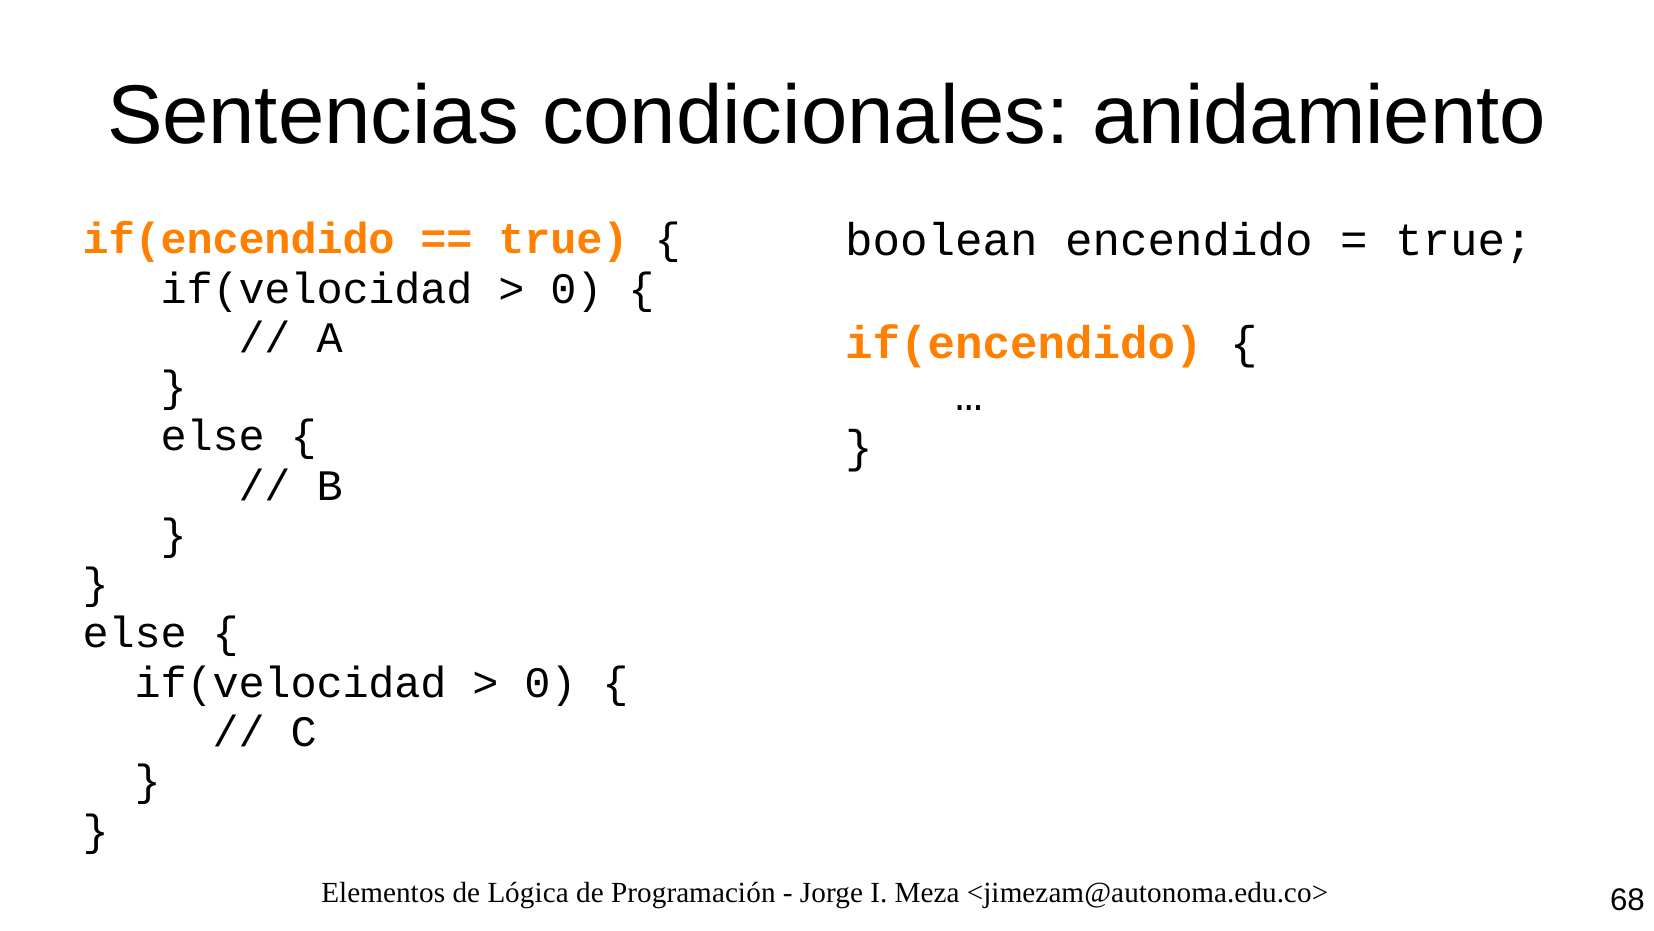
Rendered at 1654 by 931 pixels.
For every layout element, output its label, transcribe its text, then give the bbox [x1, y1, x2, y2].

list if(encendido == true) { if(velocidad > 0) { // A } else { // B } } else { if(velocidad > 0) { // C } } [82, 217, 809, 863]
list boolean encendido = true; if(encendido) { … } [845, 217, 1572, 863]
title Sentencias condicionales: anidamiento [82, 37, 1571, 193]
